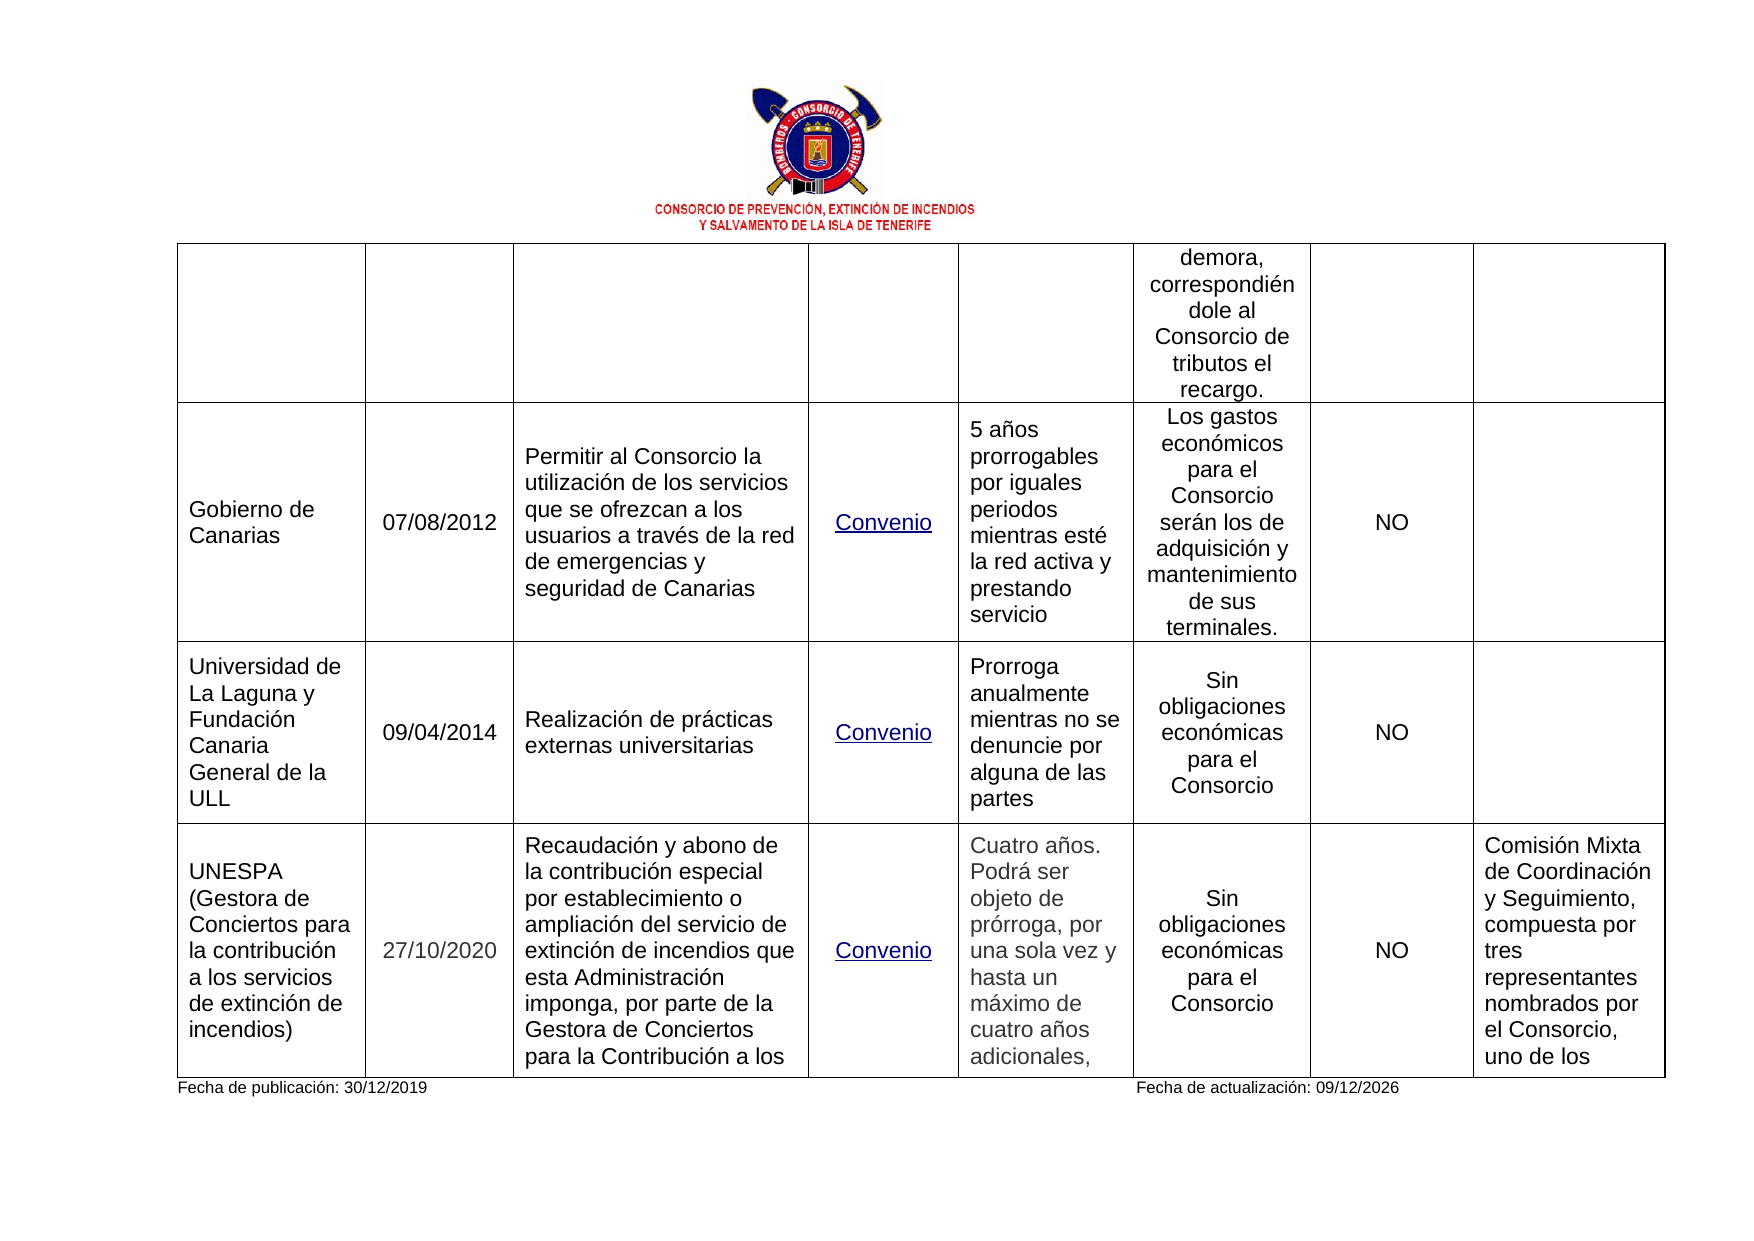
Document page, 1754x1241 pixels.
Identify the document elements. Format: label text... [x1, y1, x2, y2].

table_cell [809, 244, 958, 402]
table_cell [178, 244, 365, 402]
table_cell Convenio [809, 403, 958, 641]
table_cell [1311, 244, 1473, 402]
table_cell NO [1311, 824, 1473, 1077]
table_cell [1474, 244, 1664, 402]
table_cell Cuatro años. Podrá ser objeto de prórroga, por una sola vez y hasta un máximo de cuatro años adicionales, [959, 824, 1133, 1077]
table_cell UNESPA (Gestora de Conciertos para la contribución a los servicios de extinción de incendios) [178, 824, 365, 1077]
table_cell Universidad de La Laguna y Fundación Canaria General de la ULL [178, 642, 365, 823]
table_cell 09/04/2014 [366, 642, 513, 823]
table_cell Realización de prácticas externas universitarias [514, 642, 808, 823]
table_cell 27/10/2020 [366, 824, 513, 1077]
table_cell Sin obligaciones económicas para el Consorcio [1134, 642, 1310, 823]
table_cell Los gastos económicos para el Consorcio serán los de adquisición y mantenimiento de sus terminales. [1134, 403, 1310, 641]
table_cell 07/08/2012 [366, 403, 513, 641]
table_cell [1474, 403, 1664, 641]
table_cell Gobierno de Canarias [178, 403, 365, 641]
table_cell [959, 244, 1133, 402]
table_cell NO [1311, 642, 1473, 823]
table_cell 5 años prorrogables por iguales periodos mientras esté la red activa y prestando servicio [959, 403, 1133, 641]
table_cell demora, correspondiéndole al Consorcio de tributos el recargo. [1134, 244, 1310, 402]
table_cell Convenio [809, 642, 958, 823]
table_cell [1474, 642, 1664, 823]
table_cell Sin obligaciones económicas para el Consorcio [1134, 824, 1310, 1077]
table_cell [366, 244, 513, 402]
table_cell Recaudación y abono de la contribución especial por establecimiento o ampliación del servicio de extinción de incendios que esta Administración imponga, por parte de la Gestora de Conciertos para la Contribución a los [514, 824, 808, 1077]
table_cell [514, 244, 808, 402]
table_cell Permitir al Consorcio la utilización de los servicios que se ofrezcan a los usuarios a través de la red de emergencias y seguridad de Canarias [514, 403, 808, 641]
table_cell NO [1311, 403, 1473, 641]
table_cell Convenio [809, 824, 958, 1077]
table_cell Prorroga anualmente mientras no se denuncie por alguna de las partes [959, 642, 1133, 823]
table_cell Comisión Mixta de Coordinación y Seguimiento, compuesta por tres representantes nombrados por el Consorcio, uno de los [1474, 824, 1664, 1077]
